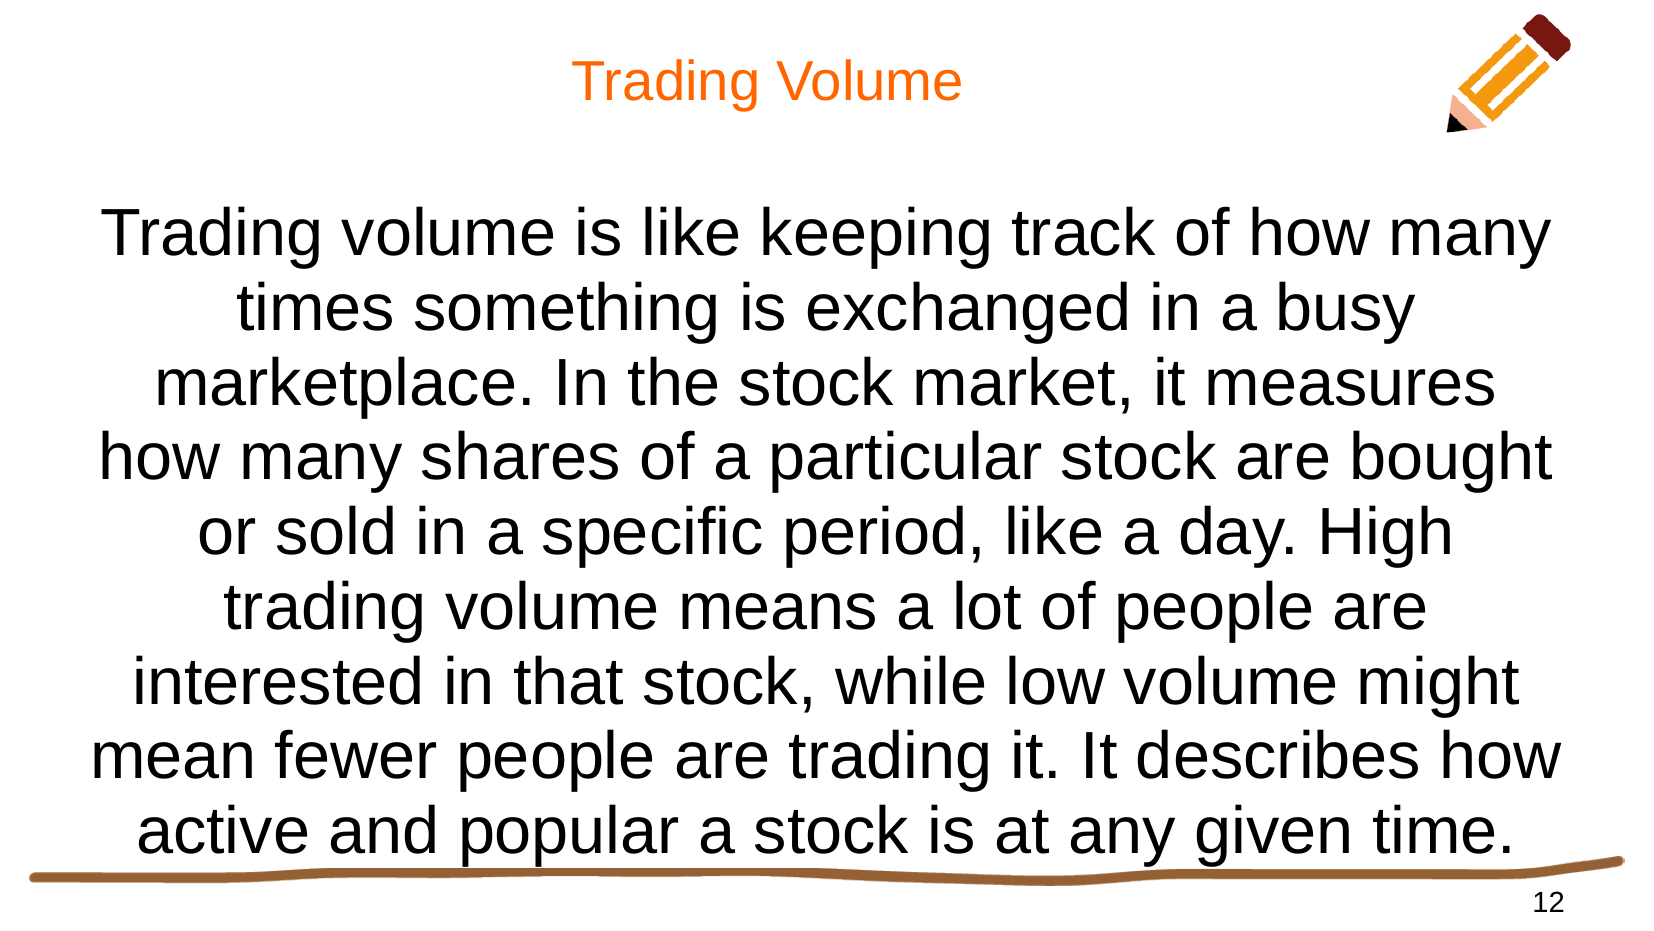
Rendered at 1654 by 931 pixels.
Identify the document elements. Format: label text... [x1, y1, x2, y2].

picture [1446, 14, 1571, 133]
text_box Trading volume is like keeping track of how many times something is exchanged in a busy marketplace. In the stock market, it measures how many shares of a particular stock are bought or sold in a specific period, like a day. High trading volume means a lot of people are interested in that stock, while low volume might mean fewer people are trading it. It describes how active and popular a stock is at any given time. [88, 195, 1565, 868]
title Trading Volume [88, 29, 1447, 133]
picture [29, 856, 1625, 886]
